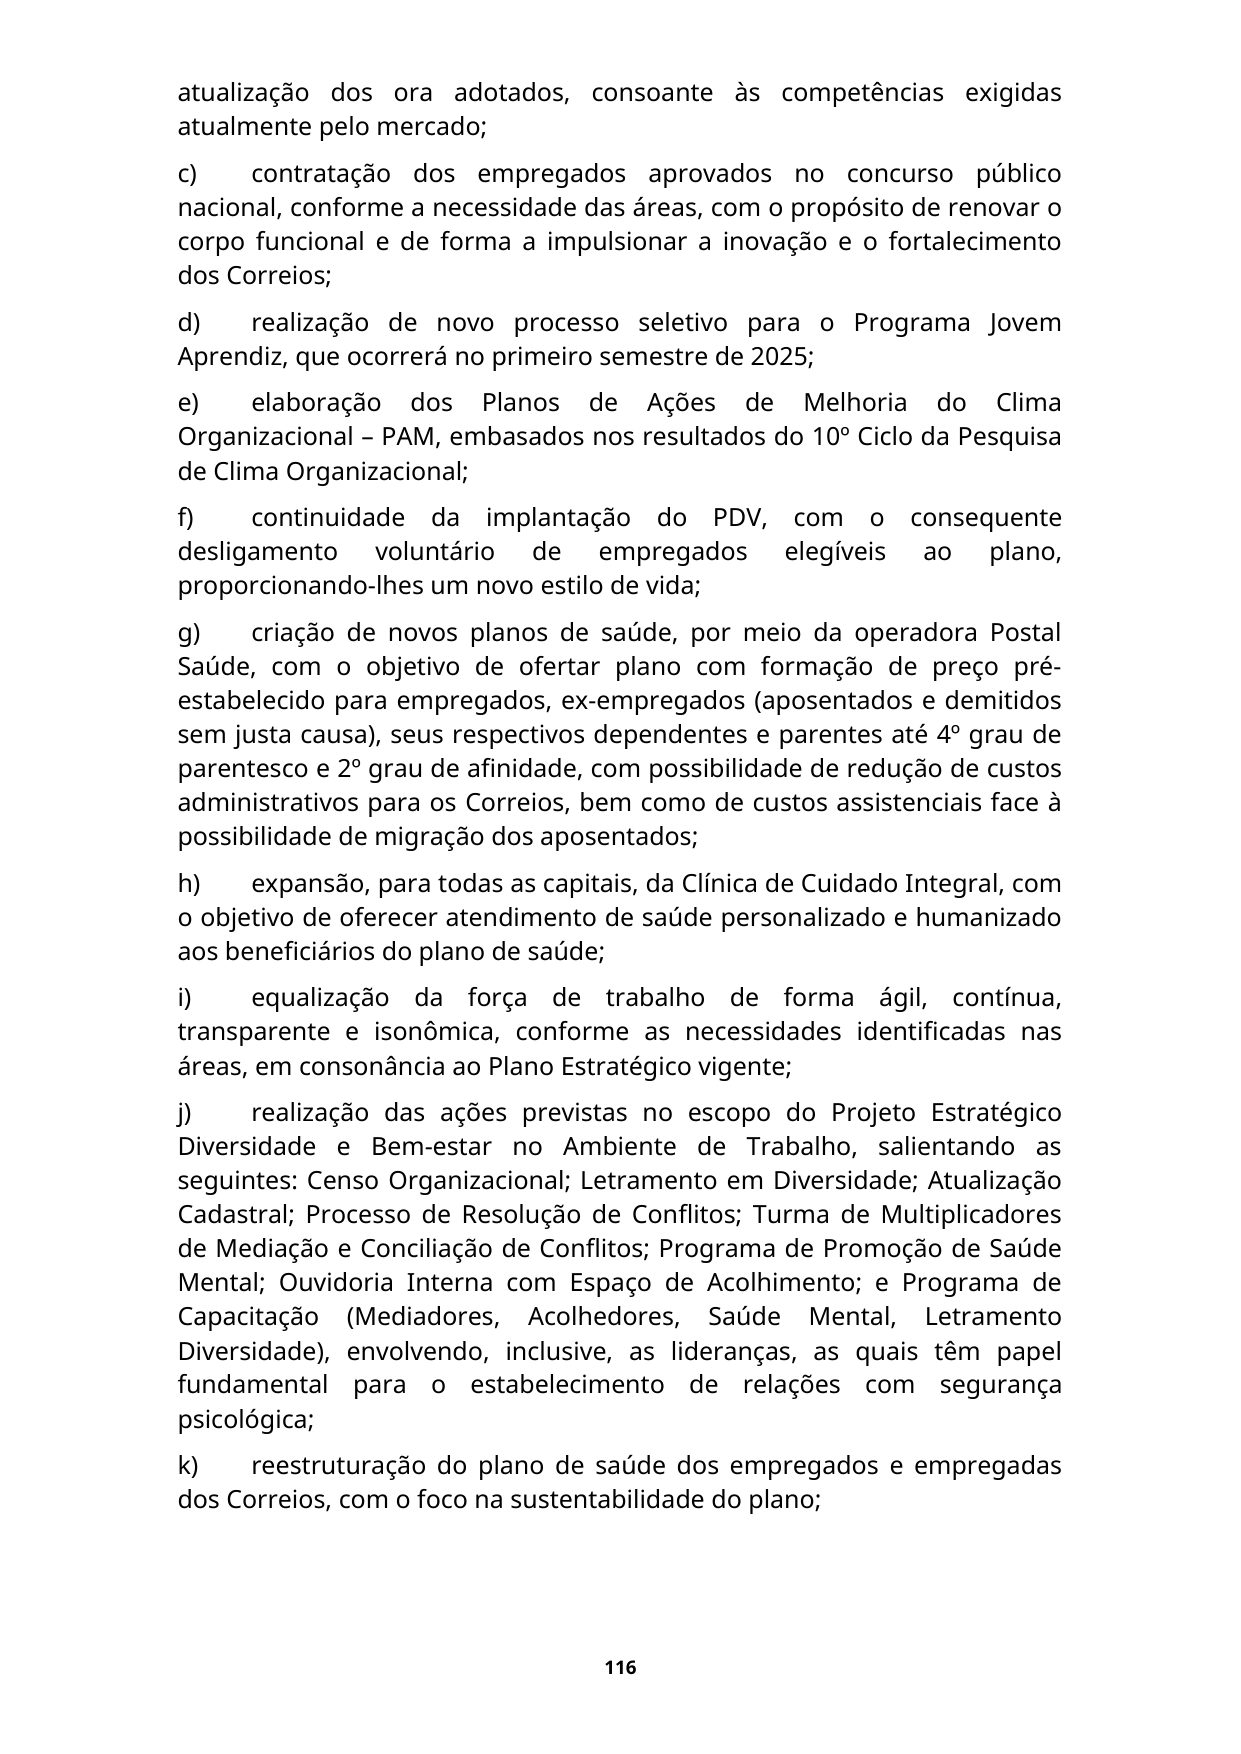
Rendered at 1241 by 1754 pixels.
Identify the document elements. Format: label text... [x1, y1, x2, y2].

list contratação dos empregados aprovados no concurso público nacional, conforme a necessidade das áreas, com o propósito de renovar o corpo funcional e de forma a impulsionar a inovação e o fortalecimento dos Correios; [177, 156, 1063, 292]
list expansão, para todas as capitais, da Clínica de Cuidado Integral, com o objetivo de oferecer atendimento de saúde personalizado e humanizado aos beneficiários do plano de saúde; [177, 865, 1063, 967]
list realização das ações previstas no escopo do Projeto Estratégico Diversidade e Bem-estar no Ambiente de Trabalho, salientando as seguintes: Censo Organizacional; Letramento em Diversidade; Atualização Cadastral; Processo de Resolução de Conflitos; Turma de Multiplicadores de Mediação e Conciliação de Conflitos; Programa de Promoção de Saúde Mental; Ouvidoria Interna com Espaço de Acolhimento; e Programa de Capacitação (Mediadores, Acolhedores, Saúde Mental, Letramento Diversidade), envolvendo, inclusive, as lideranças, as quais têm papel fundamental para o estabelecimento de relações com segurança psicológica; [177, 1095, 1063, 1435]
list realização de novo processo seletivo para o Programa Jovem Aprendiz, que ocorrerá no primeiro semestre de 2025; [177, 304, 1063, 372]
list reestruturação do plano de saúde dos empregados e empregadas dos Correios, com o foco na sustentabilidade do plano; [177, 1448, 1063, 1516]
list elaboração dos Planos de Ações de Melhoria do Clima Organizacional – PAM, embasados nos resultados do 10º Ciclo da Pesquisa de Clima Organizacional; [177, 385, 1063, 487]
list atualização dos ora adotados, consoante às competências exigidas atualmente pelo mercado; [177, 75, 1063, 143]
list continuidade da implantação do PDV, com o consequente desligamento voluntário de empregados elegíveis ao plano, proporcionando-lhes um novo estilo de vida; [177, 500, 1063, 602]
list criação de novos planos de saúde, por meio da operadora Postal Saúde, com o objetivo de ofertar plano com formação de preço pré-estabelecido para empregados, ex-empregados (aposentados e demitidos sem justa causa), seus respectivos dependentes e parentes até 4º grau de parentesco e 2º grau de afinidade, com possibilidade de redução de custos administrativos para os Correios, bem como de custos assistenciais face à possibilidade de migração dos aposentados; [177, 614, 1063, 853]
list equalização da força de trabalho de forma ágil, contínua, transparente e isonômica, conforme as necessidades identificadas nas áreas, em consonância ao Plano Estratégico vigente; [177, 980, 1063, 1082]
